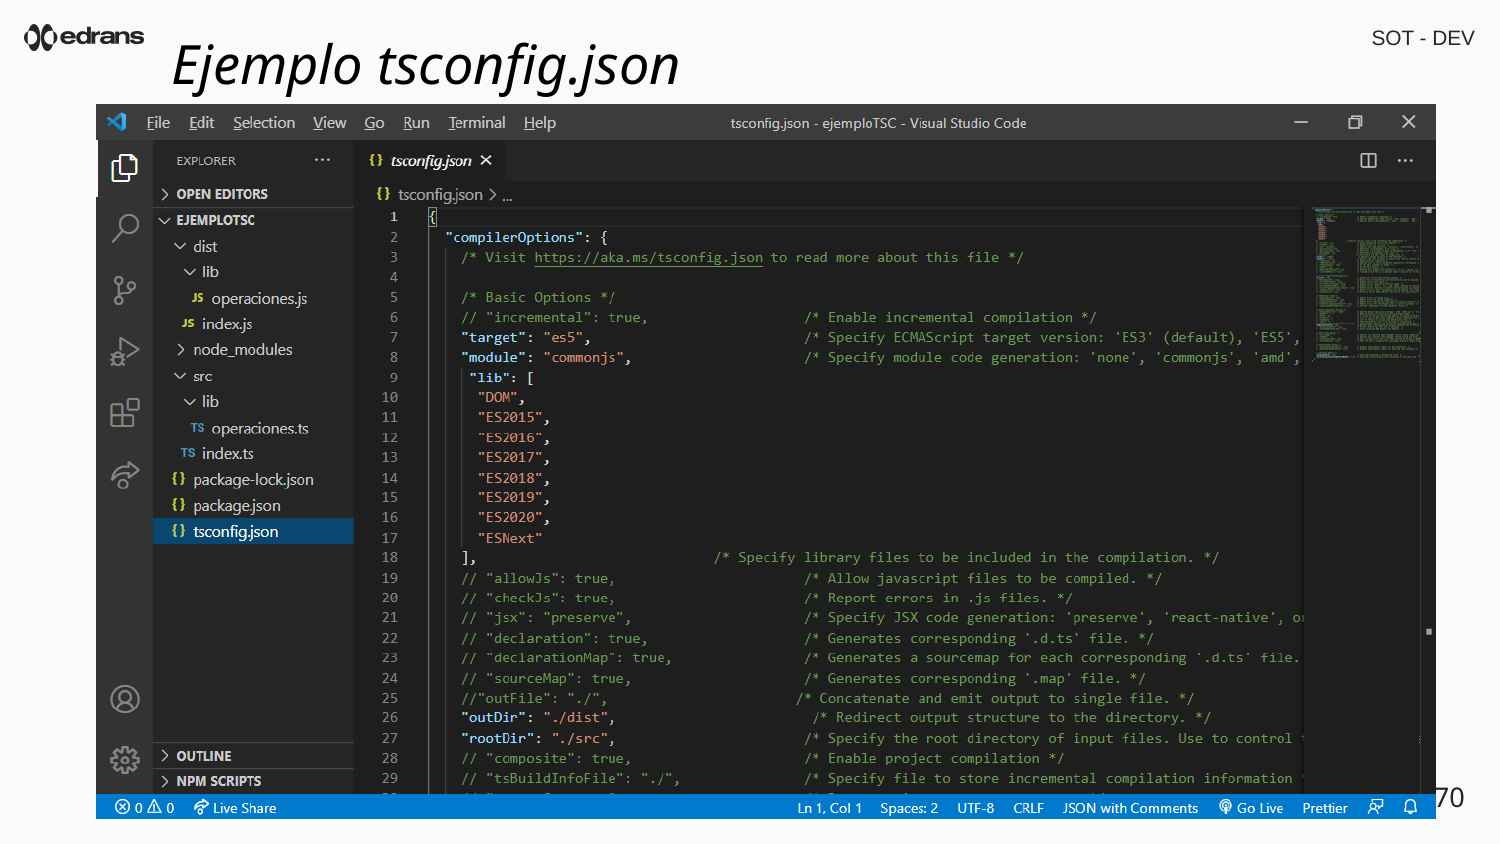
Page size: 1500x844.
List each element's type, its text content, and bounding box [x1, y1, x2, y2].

picture [24, 24, 85, 51]
picture [96, 104, 1436, 819]
slide_number [1389, 764, 1480, 830]
text_box Ejemplo tsconfig.json [85, 14, 768, 93]
text_box SOT - DEV [1266, 24, 1475, 51]
